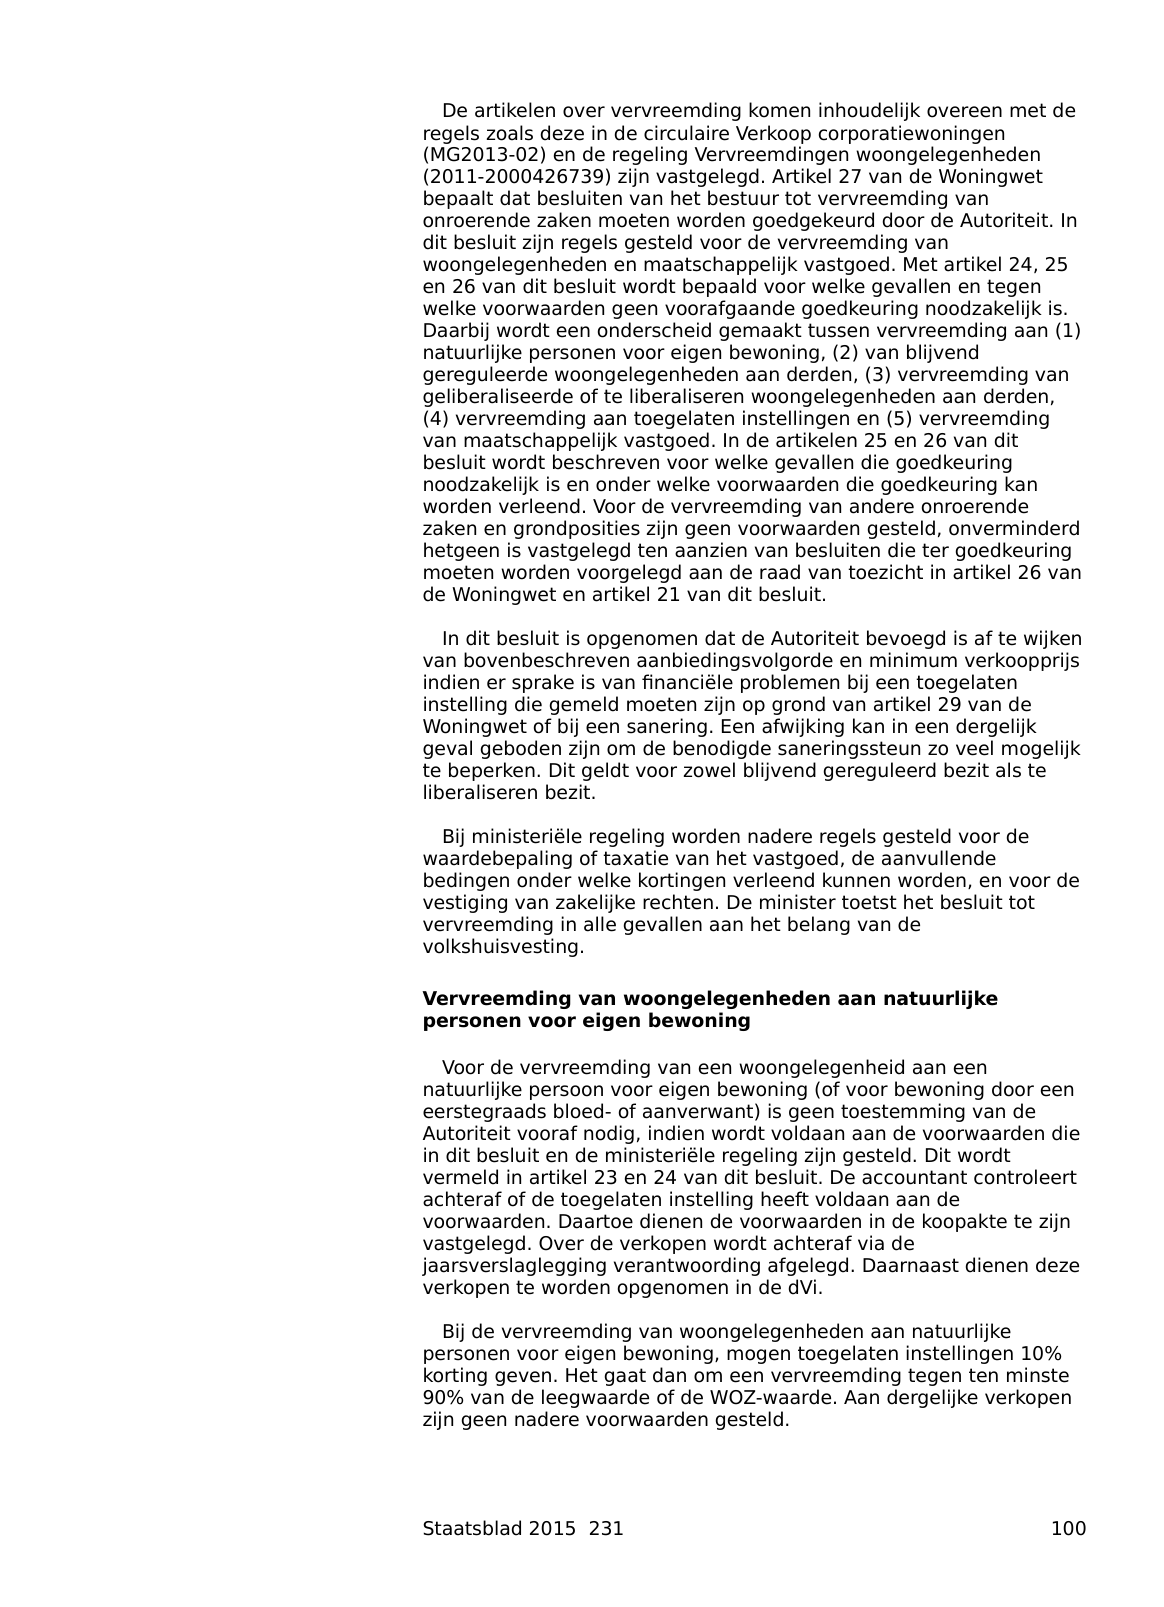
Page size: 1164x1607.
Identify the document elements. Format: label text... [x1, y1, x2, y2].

text Bij ministeriële regeling worden nadere regels gesteld voor de waardebepaling of taxatie van het vastgoed, de aanvullende bedingen onder welke kortingen verleend kunnen worden, en voor de vestiging van zakelijke rechten. De minister toetst het besluit tot vervreemding in alle gevallen aan het belang van de volkshuisvesting. [422, 826, 1087, 958]
subtitle Vervreemding van woongelegenheden aan natuurlijke personen voor eigen bewoning [422, 988, 1087, 1032]
text Bij de vervreemding van woongelegenheden aan natuurlijke personen voor eigen bewoning, mogen toegelaten instellingen 10% korting geven. Het gaat dan om een vervreemding tegen ten minste 90% van de leegwaarde of de WOZ-waarde. Aan dergelijke verkopen zijn geen nadere voorwaarden gesteld. [422, 1321, 1087, 1431]
text In dit besluit is opgenomen dat de Autoriteit bevoegd is af te wijken van bovenbeschreven aanbiedingsvolgorde en minimum verkoopprijs indien er sprake is van financiële problemen bij een toegelaten instelling die gemeld moeten zijn op grond van artikel 29 van de Woningwet of bij een sanering. Een afwijking kan in een dergelijk geval geboden zijn om de benodigde saneringssteun zo veel mogelijk te beperken. Dit geldt voor zowel blijvend gereguleerd bezit als te liberaliseren bezit. [422, 628, 1087, 804]
text Voor de vervreemding van een woongelegenheid aan een natuurlijke persoon voor eigen bewoning (of voor bewoning door een eerstegraads bloed- of aanverwant) is geen toestemming van de Autoriteit vooraf nodig, indien wordt voldaan aan de voorwaarden die in dit besluit en de ministeriële regeling zijn gesteld. Dit wordt vermeld in artikel 23 en 24 van dit besluit. De accountant controleert achteraf of de toegelaten instelling heeft voldaan aan de voorwaarden. Daartoe dienen de voorwaarden in de koopakte te zijn vastgelegd. Over de verkopen wordt achteraf via de jaarsverslaglegging verantwoording afgelegd. Daarnaast dienen deze verkopen te worden opgenomen in de dVi. [422, 1057, 1087, 1299]
text De artikelen over vervreemding komen inhoudelijk overeen met de regels zoals deze in de circulaire Verkoop corporatiewoningen (MG2013-02) en de regeling Vervreemdingen woongelegenheden (2011-2000426739) zijn vastgelegd. Artikel 27 van de Woningwet bepaalt dat besluiten van het bestuur tot vervreemding van onroerende zaken moeten worden goedgekeurd door de Autoriteit. In dit besluit zijn regels gesteld voor de vervreemding van woongelegenheden en maatschappelijk vastgoed. Met artikel 24, 25 en 26 van dit besluit wordt bepaald voor welke gevallen en tegen welke voorwaarden geen voorafgaande goedkeuring noodzakelijk is. Daarbij wordt een onderscheid gemaakt tussen vervreemding aan (1) natuurlijke personen voor eigen bewoning, (2) van blijvend gereguleerde woongelegenheden aan derden, (3) vervreemding van geliberaliseerde of te liberaliseren woongelegenheden aan derden, (4) vervreemding aan toegelaten instellingen en (5) vervreemding van maatschappelijk vastgoed. In de artikelen 25 en 26 van dit besluit wordt beschreven voor welke gevallen die goedkeuring noodzakelijk is en onder welke voorwaarden die goedkeuring kan worden verleend. Voor de vervreemding van andere onroerende zaken en grondposities zijn geen voorwaarden gesteld, onverminderd hetgeen is vastgelegd ten aanzien van besluiten die ter goedkeuring moeten worden voorgelegd aan de raad van toezicht in artikel 26 van de Woningwet en artikel 21 van dit besluit. [422, 100, 1087, 606]
